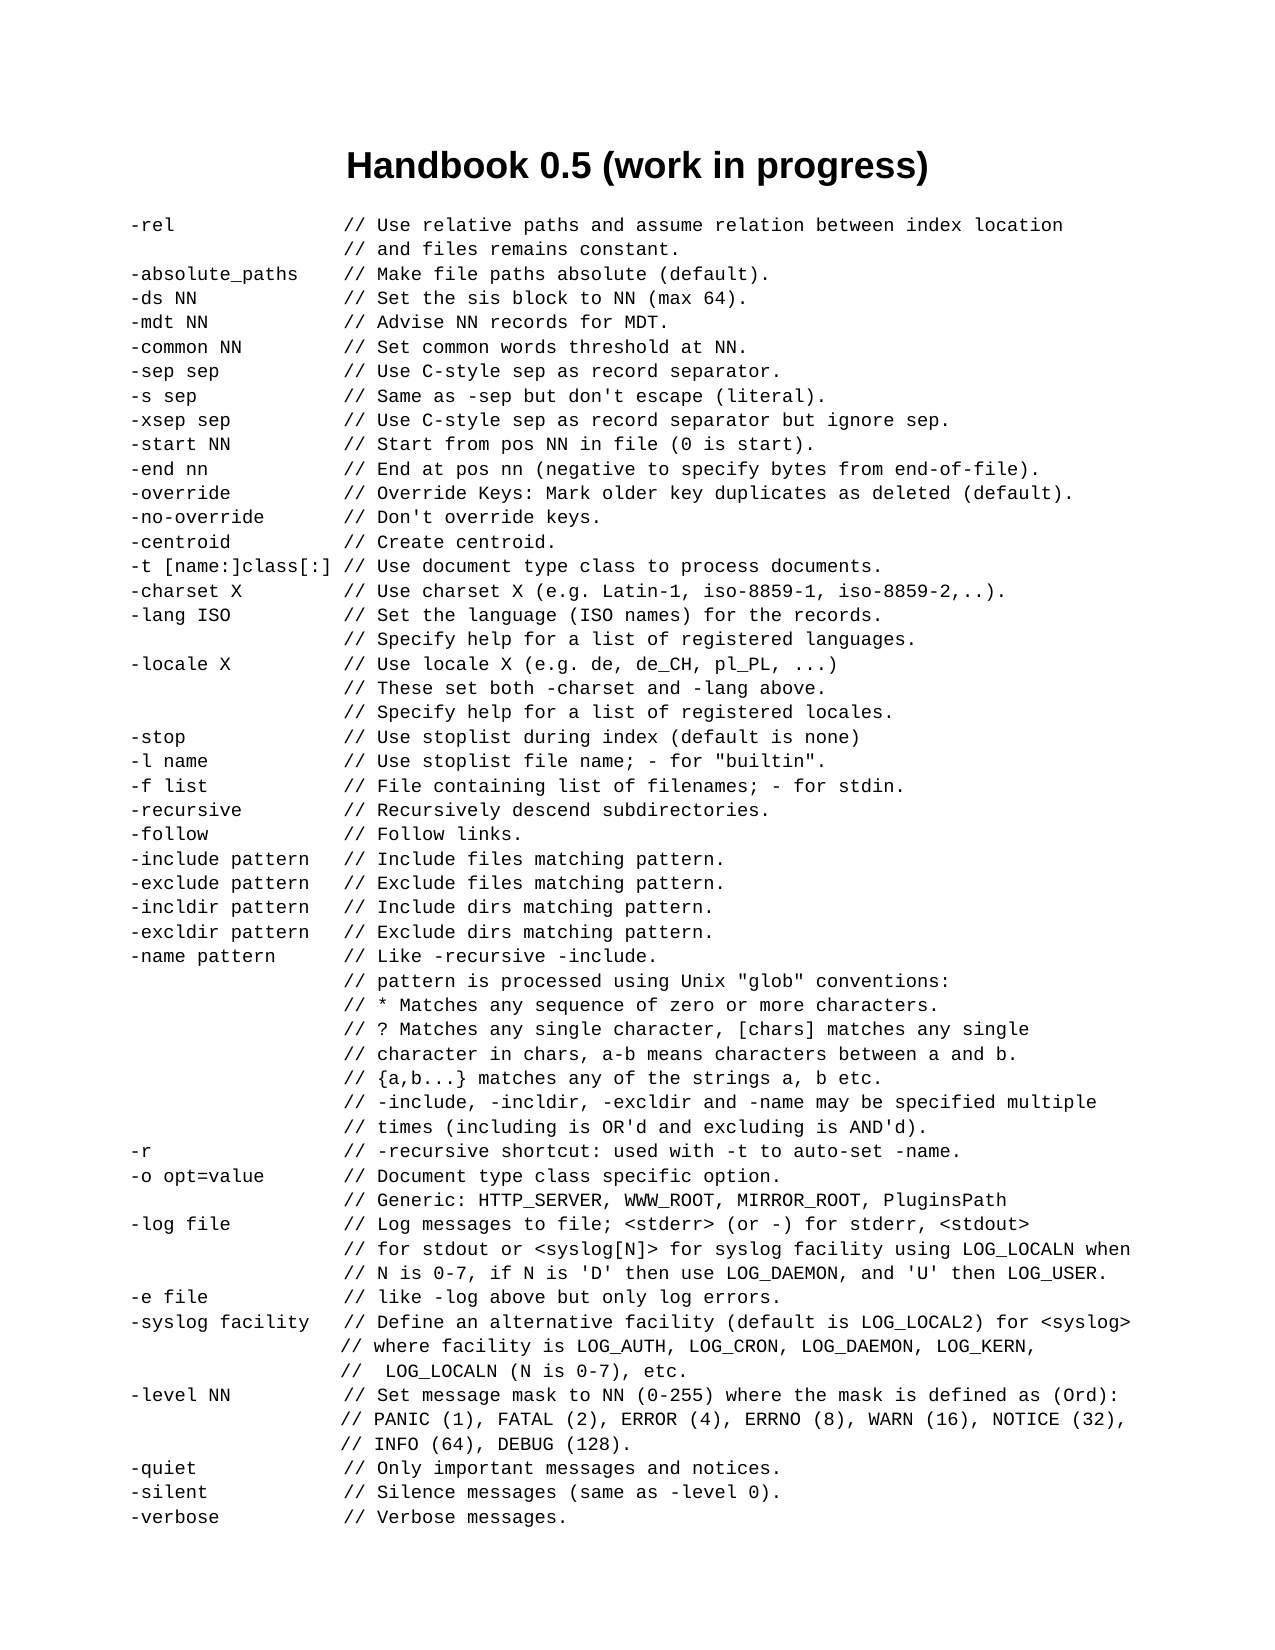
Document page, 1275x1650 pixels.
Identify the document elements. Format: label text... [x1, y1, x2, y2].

text // * Matches any sequence of zero or more characters. [118, 996, 1157, 1017]
text -l name // Use stoplist file name; - for "builtin". [118, 752, 1157, 773]
text -t [name:]class[:] // Use document type class to process documents. [118, 557, 1157, 578]
text -sep sep // Use C-style sep as record separator. [118, 362, 1157, 383]
text // PANIC (1), FATAL (2), ERROR (4), ERRNO (8), WARN (16), NOTICE (32), [118, 1410, 1157, 1431]
text -no-override // Don't override keys. [118, 508, 1157, 529]
text -syslog facility // Define an alternative facility (default is LOG_LOCAL2) for <syslog> // where facility is LOG_AUTH, LOG_CRON, LOG_DAEMON, LOG_KERN, [118, 1313, 1157, 1358]
text -charset X // Use charset X (e.g. Latin-1, iso-8859-1, iso-8859-2,..). [118, 581, 1157, 603]
text // -include, -incldir, -excldir and -name may be specified multiple [118, 1093, 1157, 1114]
text -excldir pattern // Exclude dirs matching pattern. [118, 923, 1157, 944]
text // Specify help for a list of registered locales. [118, 703, 1157, 724]
text -level NN // Set message mask to NN (0-255) where the mask is defined as (Ord): [118, 1386, 1157, 1407]
text -quiet // Only important messages and notices. [118, 1459, 1157, 1480]
text -incldir pattern // Include dirs matching pattern. [118, 898, 1157, 919]
text -centroid // Create centroid. [118, 533, 1157, 554]
text -start NN // Start from pos NN in file (0 is start). [118, 435, 1157, 456]
text // N is 0-7, if N is 'D' then use LOG_DAEMON, and 'U' then LOG_USER. [118, 1264, 1157, 1285]
text // and files remains constant. [118, 240, 1157, 261]
text // for stdout or <syslog[N]> for syslog facility using LOG_LOCALN when [118, 1239, 1157, 1261]
text -rel // Use relative paths and assume relation between index location [118, 216, 1157, 237]
text // ? Matches any single character, [chars] matches any single [118, 1020, 1157, 1041]
text -mdt NN // Advise NN records for MDT. [118, 313, 1157, 334]
text // Generic: HTTP_SERVER, WWW_ROOT, MIRROR_ROOT, PluginsPath [118, 1191, 1157, 1212]
text -verbose // Verbose messages. [118, 1508, 1157, 1529]
text // {a,b...} matches any of the strings a, b etc. [118, 1069, 1157, 1090]
text // These set both -charset and -lang above. [118, 679, 1157, 700]
text -recursive // Recursively descend subdirectories. [118, 801, 1157, 822]
text -silent // Silence messages (same as -level 0). [118, 1483, 1157, 1504]
text -log file // Log messages to file; <stderr> (or -) for stderr, <stdout> [118, 1215, 1157, 1236]
text -follow // Follow links. [118, 825, 1157, 846]
text -s sep // Same as -sep but don't escape (literal). [118, 386, 1157, 408]
text -ds NN // Set the sis block to NN (max 64). [118, 289, 1157, 310]
text -lang ISO // Set the language (ISO names) for the records. [118, 606, 1157, 627]
text -e file // like -log above but only log errors. [118, 1288, 1157, 1309]
text // character in chars, a-b means characters between a and b. [118, 1044, 1157, 1066]
text -end nn // End at pos nn (negative to specify bytes from end-of-file). [118, 459, 1157, 481]
text -f list // File containing list of filenames; - for stdin. [118, 776, 1157, 798]
text -xsep sep // Use C-style sep as record separator but ignore sep. [118, 411, 1157, 432]
text // Specify help for a list of registered languages. [118, 630, 1157, 651]
text -include pattern // Include files matching pattern. [118, 849, 1157, 871]
text // pattern is processed using Unix "glob" conventions: [118, 971, 1157, 993]
text -name pattern // Like -recursive -include. [118, 947, 1157, 968]
text // times (including is OR'd and excluding is AND'd). [118, 1118, 1157, 1139]
text -o opt=value // Document type class specific option. [118, 1166, 1157, 1188]
text // LOG_LOCALN (N is 0-7), etc. [118, 1361, 1157, 1383]
text -common NN // Set common words threshold at NN. [118, 338, 1157, 359]
text -exclude pattern // Exclude files matching pattern. [118, 874, 1157, 895]
text -absolute_paths // Make file paths absolute (default). [118, 264, 1157, 286]
text // INFO (64), DEBUG (128). [118, 1434, 1157, 1456]
text -r // -recursive shortcut: used with -t to auto-set -name. [118, 1142, 1157, 1163]
text -stop // Use stoplist during index (default is none) [118, 728, 1157, 749]
text -locale X // Use locale X (e.g. de, de_CH, pl_PL, ...) [118, 654, 1157, 676]
text -override // Override Keys: Mark older key duplicates as deleted (default). [118, 484, 1157, 505]
